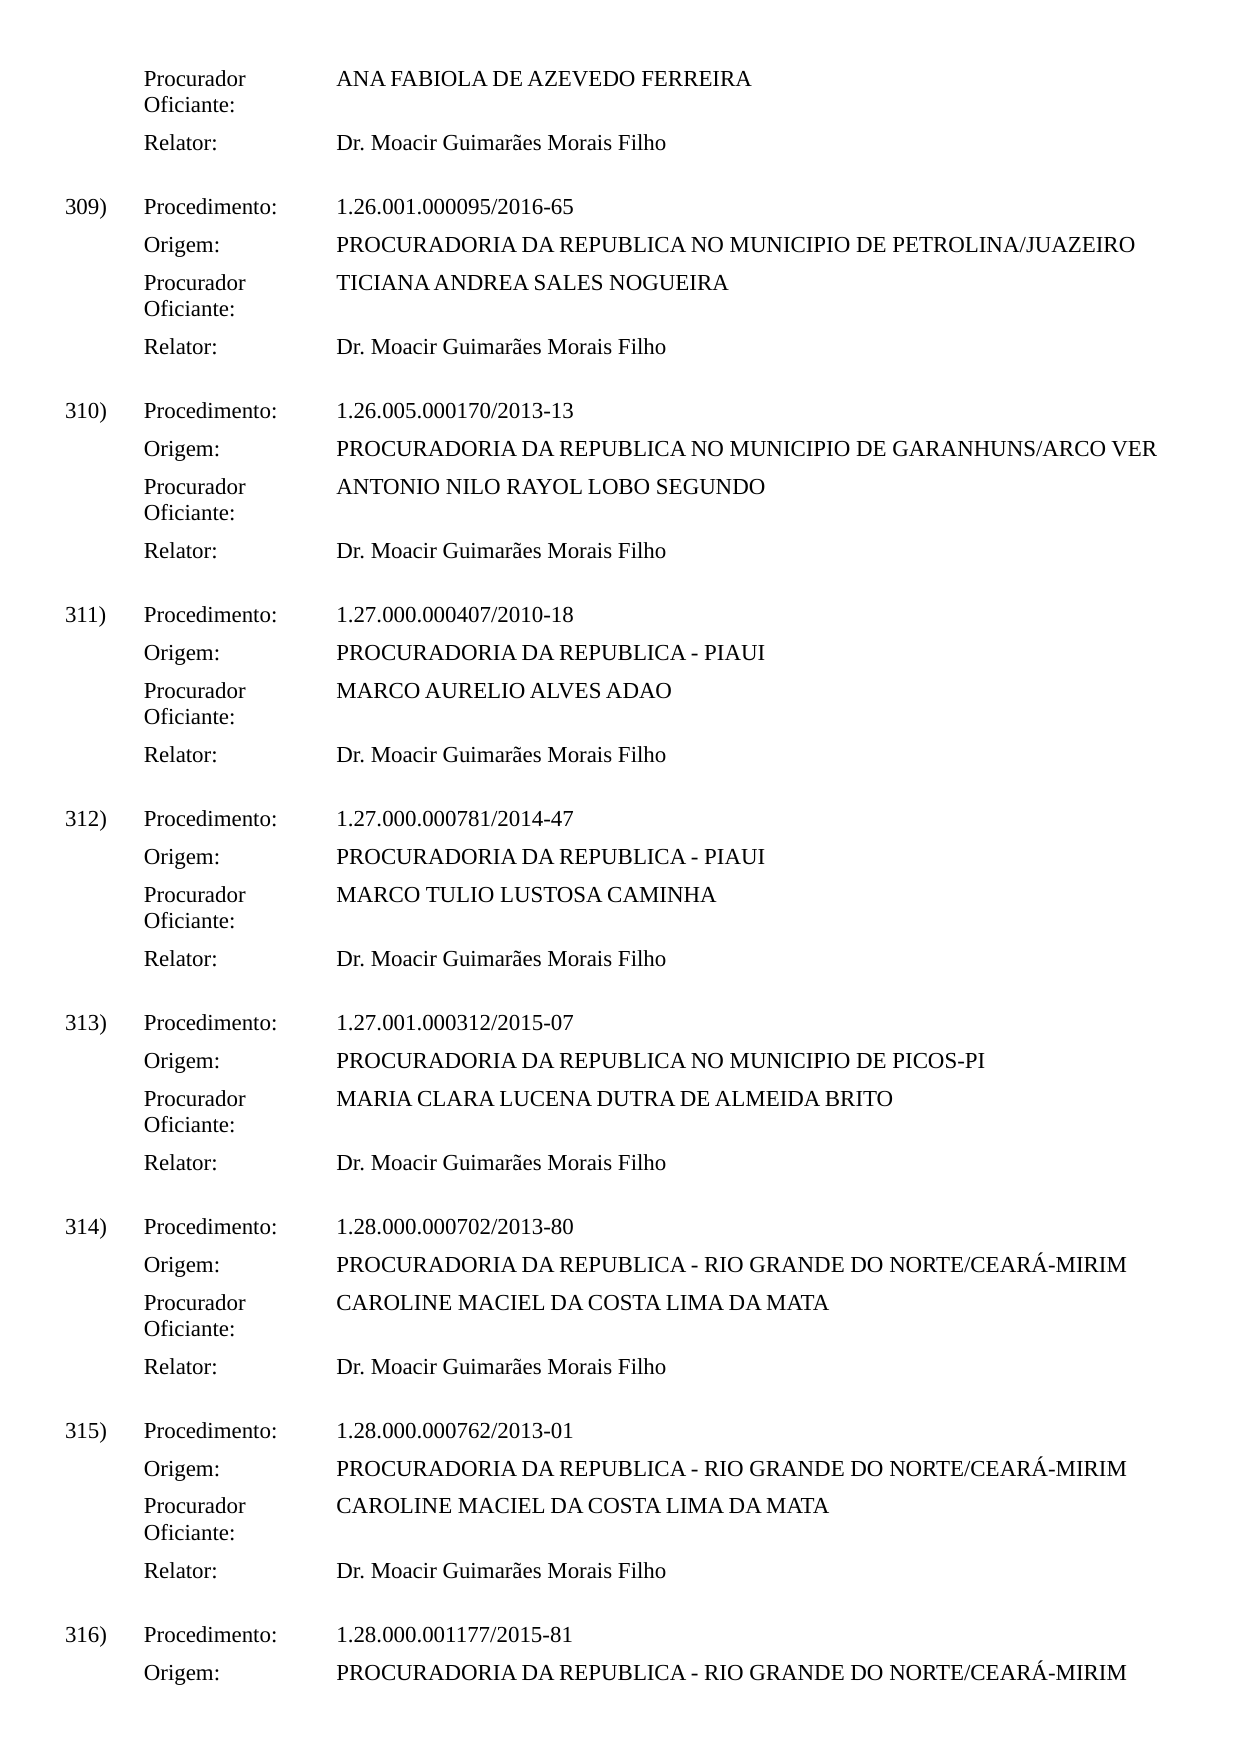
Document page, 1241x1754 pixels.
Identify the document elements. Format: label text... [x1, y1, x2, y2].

table_header 316) [59, 1615, 138, 1653]
table_cell Procurador Oficiante: [138, 467, 330, 531]
table_cell MARCO TULIO LUSTOSA CAMINHA [330, 875, 1181, 939]
table_cell CAROLINE MACIEL DA COSTA LIMA DA MATA [330, 1283, 1181, 1347]
table_cell Relator: [138, 1551, 330, 1589]
table_cell [59, 1487, 138, 1551]
table_header 1.28.000.000702/2013-80 [330, 1207, 1181, 1245]
table_header 313) [59, 1003, 138, 1041]
table_cell Procurador Oficiante: [138, 671, 330, 735]
table_header Procedimento: [138, 595, 330, 633]
table_header 1.28.000.001177/2015-81 [330, 1615, 1181, 1653]
table_cell [59, 1449, 138, 1487]
table_cell [59, 467, 138, 531]
table_header Procedimento: [138, 1411, 330, 1449]
table_cell Procurador Oficiante: [138, 59, 330, 123]
table_cell ANA FABIOLA DE AZEVEDO FERREIRA [330, 59, 1181, 123]
table_cell PROCURADORIA DA REPUBLICA - PIAUI [330, 837, 1181, 875]
table_cell ANTONIO NILO RAYOL LOBO SEGUNDO [330, 467, 1181, 531]
table_header 315) [59, 1411, 138, 1449]
table_header 1.28.000.000762/2013-01 [330, 1411, 1181, 1449]
table_cell Relator: [138, 531, 330, 569]
table_cell [59, 671, 138, 735]
table_cell Dr. Moacir Guimarães Morais Filho [330, 531, 1181, 569]
table_header 311) [59, 595, 138, 633]
table_cell Origem: [138, 837, 330, 875]
table_cell [59, 1041, 138, 1079]
table_cell PROCURADORIA DA REPUBLICA NO MUNICIPIO DE PETROLINA/JUAZEIRO [330, 225, 1181, 263]
table_cell Relator: [138, 939, 330, 977]
table_cell MARIA CLARA LUCENA DUTRA DE ALMEIDA BRITO [330, 1079, 1181, 1143]
table_cell [59, 123, 138, 161]
table_header 1.26.005.000170/2013-13 [330, 391, 1181, 429]
table_header 1.27.000.000407/2010-18 [330, 595, 1181, 633]
table_cell Procurador Oficiante: [138, 875, 330, 939]
table_cell Relator: [138, 123, 330, 161]
table_cell [59, 59, 138, 123]
table_cell [59, 875, 138, 939]
table_cell Origem: [138, 1245, 330, 1283]
table_cell [59, 1283, 138, 1347]
table_cell Origem: [138, 1653, 330, 1691]
table_cell [59, 1143, 138, 1181]
table_cell Dr. Moacir Guimarães Morais Filho [330, 939, 1181, 977]
table_cell MARCO AURELIO ALVES ADAO [330, 671, 1181, 735]
table_cell PROCURADORIA DA REPUBLICA - RIO GRANDE DO NORTE/CEARÁ-MIRIM [330, 1653, 1181, 1691]
table_cell Dr. Moacir Guimarães Morais Filho [330, 123, 1181, 161]
table_cell Relator: [138, 1143, 330, 1181]
table_cell PROCURADORIA DA REPUBLICA - RIO GRANDE DO NORTE/CEARÁ-MIRIM [330, 1449, 1181, 1487]
table_cell Relator: [138, 735, 330, 773]
table_cell Origem: [138, 429, 330, 467]
table_header Procedimento: [138, 188, 330, 225]
table_cell [59, 225, 138, 263]
table_cell [59, 263, 138, 327]
table_header Procedimento: [138, 799, 330, 837]
table_cell [59, 1347, 138, 1385]
table_cell [59, 1245, 138, 1283]
table_cell [59, 429, 138, 467]
table_cell [59, 1653, 138, 1691]
table_cell PROCURADORIA DA REPUBLICA NO MUNICIPIO DE PICOS-PI [330, 1041, 1181, 1079]
table_cell PROCURADORIA DA REPUBLICA NO MUNICIPIO DE GARANHUNS/ARCO VER [330, 429, 1181, 467]
table_cell Origem: [138, 1449, 330, 1487]
table_cell Dr. Moacir Guimarães Morais Filho [330, 1347, 1181, 1385]
table_cell Origem: [138, 633, 330, 671]
table_cell Dr. Moacir Guimarães Morais Filho [330, 1143, 1181, 1181]
table_cell Origem: [138, 225, 330, 263]
table_cell Relator: [138, 1347, 330, 1385]
table_header 310) [59, 391, 138, 429]
table_cell [59, 837, 138, 875]
table_cell PROCURADORIA DA REPUBLICA - PIAUI [330, 633, 1181, 671]
table_header 314) [59, 1207, 138, 1245]
table_cell [59, 735, 138, 773]
table_cell Procurador Oficiante: [138, 1487, 330, 1551]
table_cell CAROLINE MACIEL DA COSTA LIMA DA MATA [330, 1487, 1181, 1551]
table_header Procedimento: [138, 1003, 330, 1041]
table_header 1.27.000.000781/2014-47 [330, 799, 1181, 837]
table_cell [59, 531, 138, 569]
table_cell Dr. Moacir Guimarães Morais Filho [330, 327, 1181, 365]
table_header 312) [59, 799, 138, 837]
table_cell [59, 1551, 138, 1589]
table_cell Procurador Oficiante: [138, 263, 330, 327]
table_header 309) [59, 188, 138, 225]
table_cell [59, 939, 138, 977]
table_cell [59, 1079, 138, 1143]
table_header Procedimento: [138, 1207, 330, 1245]
table_cell [59, 327, 138, 365]
table_cell Relator: [138, 327, 330, 365]
table_cell Dr. Moacir Guimarães Morais Filho [330, 735, 1181, 773]
table_cell Procurador Oficiante: [138, 1283, 330, 1347]
table_header 1.26.001.000095/2016-65 [330, 188, 1181, 225]
table_cell Origem: [138, 1041, 330, 1079]
table_header Procedimento: [138, 391, 330, 429]
table_cell [59, 633, 138, 671]
table_cell Dr. Moacir Guimarães Morais Filho [330, 1551, 1181, 1589]
table_cell PROCURADORIA DA REPUBLICA - RIO GRANDE DO NORTE/CEARÁ-MIRIM [330, 1245, 1181, 1283]
table_cell Procurador Oficiante: [138, 1079, 330, 1143]
table_header Procedimento: [138, 1615, 330, 1653]
table_header 1.27.001.000312/2015-07 [330, 1003, 1181, 1041]
table_cell TICIANA ANDREA SALES NOGUEIRA [330, 263, 1181, 327]
